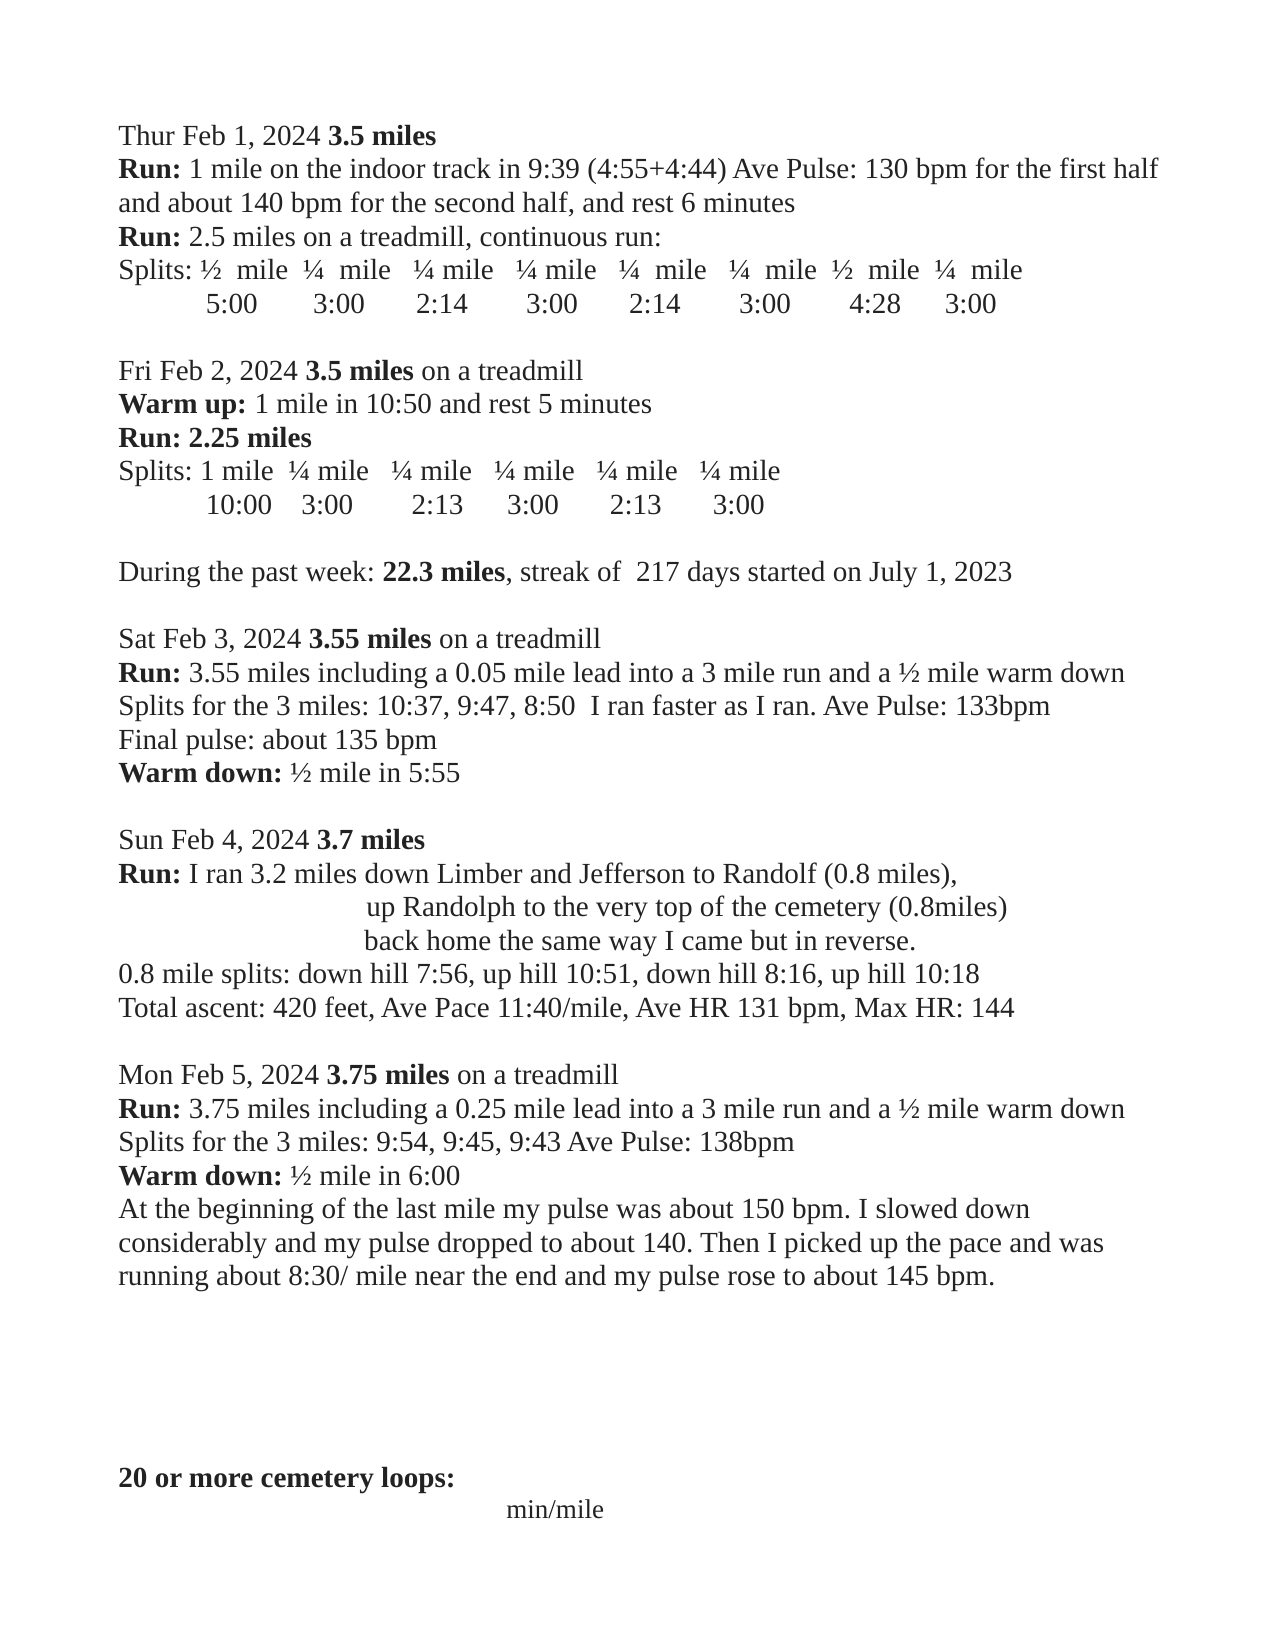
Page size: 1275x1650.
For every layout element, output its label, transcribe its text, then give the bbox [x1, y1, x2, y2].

text Splits: 1 mile ¼ mile ¼ mile ¼ mile ¼ mile ¼ mile [118, 453, 1161, 487]
text Thur Feb 1, 2024 3.5 miles [118, 118, 1161, 152]
text min/mile [118, 1493, 1161, 1524]
list 0.8 mile splits: down hill 7:56, up hill 10:51, down hill 8:16, up hill 10:18 [118, 957, 1161, 990]
text Splits: ½ mile ¼ mile ¼ mile ¼ mile ¼ mile ¼ mile ½ mile ¼ mile [118, 252, 1161, 286]
text Splits for the 3 miles: 9:54, 9:45, 9:43 Ave Pulse: 138bpm [118, 1124, 1161, 1158]
text Final pulse: about 135 bpm [118, 722, 1161, 755]
text Run: 2.5 miles on a treadmill, continuous run: [118, 219, 1161, 252]
text Warm down: ½ mile in 6:00 [118, 1158, 1161, 1191]
text 20 or more cemetery loops: [118, 1460, 1161, 1493]
text During the past week: 22.3 miles, streak of 217 days started on July 1, 2023 [118, 554, 1161, 588]
text back home the same way I came but in reverse. [118, 923, 1161, 957]
text Sun Feb 4, 2024 3.7 miles [118, 822, 1161, 856]
text Sat Feb 3, 2024 3.55 miles on a treadmill [118, 621, 1161, 655]
text At the beginning of the last mile my pulse was about 150 bpm. I slowed down considerably and my pulse dropped to about 140. Then I picked up the pace and was running about 8:30/ mile near the end and my pulse rose to about 145 bpm. [118, 1191, 1161, 1292]
text 10:00 3:00 2:13 3:00 2:13 3:00 [118, 487, 1161, 521]
text Run: 3.55 miles including a 0.05 mile lead into a 3 mile run and a ½ mile warm down [118, 655, 1161, 688]
text Warm up: 1 mile in 10:50 and rest 5 minutes [118, 386, 1161, 420]
text Total ascent: 420 feet, Ave Pace 11:40/mile, Ave HR 131 bpm, Max HR: 144 [118, 990, 1161, 1024]
text Splits for the 3 miles: 10:37, 9:47, 8:50 I ran faster as I ran. Ave Pulse: 133bpm [118, 688, 1161, 722]
text 5:00 3:00 2:14 3:00 2:14 3:00 4:28 3:00 [118, 286, 1161, 319]
text Fri Feb 2, 2024 3.5 miles on a treadmill [118, 353, 1161, 386]
text Run: 1 mile on the indoor track in 9:39 (4:55+4:44) Ave Pulse: 130 bpm for the first half and about 140 bpm for the second half, and rest 6 minutes [118, 152, 1161, 219]
text Run: 2.25 miles [118, 420, 1161, 453]
text Run: I ran 3.2 miles down Limber and Jefferson to Randolf (0.8 miles), [118, 856, 1161, 889]
text Warm down: ½ mile in 5:55 [118, 755, 1161, 789]
text Run: 3.75 miles including a 0.25 mile lead into a 3 mile run and a ½ mile warm down [118, 1091, 1161, 1124]
text Mon Feb 5, 2024 3.75 miles on a treadmill [118, 1057, 1161, 1091]
text up Randolph to the very top of the cemetery (0.8miles) [118, 889, 1161, 923]
